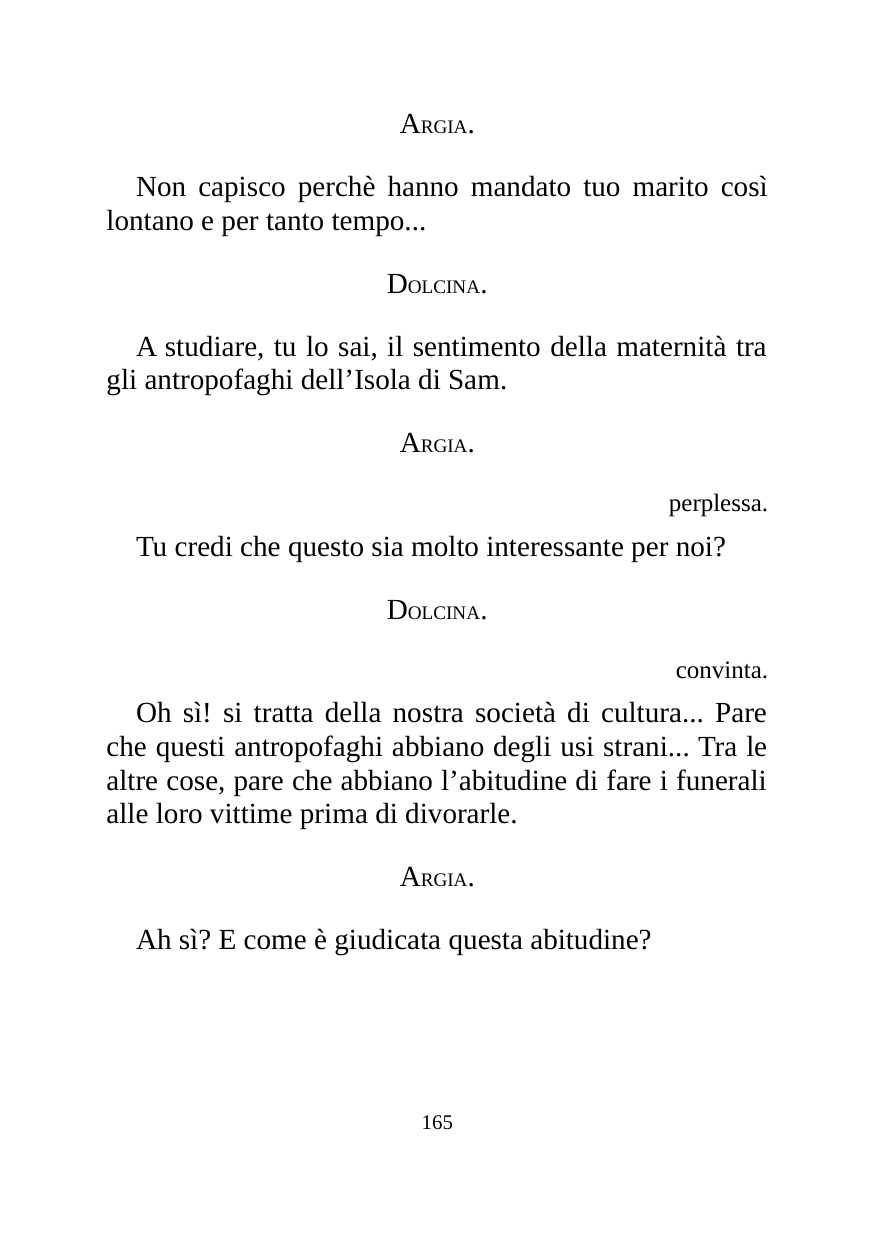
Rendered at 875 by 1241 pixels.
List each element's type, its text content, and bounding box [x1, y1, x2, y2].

text convinta. [431, 655, 768, 684]
text A studiare, tu lo sai, il sentimento della maternità tra gli antropofaghi dell’Isola di Sam. [106, 329, 768, 396]
text Ah sì? E come è giudicata questa abitudine? [106, 922, 768, 956]
text Oh sì! si tratta della nostra società di cultura... Pare che questi antropofaghi abbiano degli usi strani... Tra le altre cose, pare che abbiano l’abitudine di fare i funerali alle loro vittime prima di divorarle. [106, 696, 768, 830]
text Non capisco perchè hanno mandato tuo marito così lontano e per tanto tempo... [106, 169, 768, 236]
text Tu credi che questo sia molto interessante per noi? [106, 529, 768, 562]
text Dolcina. [106, 266, 768, 299]
text Argia. [106, 106, 768, 140]
text perplessa. [431, 488, 768, 517]
text Dolcina. [106, 592, 768, 626]
text Argia. [106, 859, 768, 893]
text Argia. [106, 425, 768, 459]
